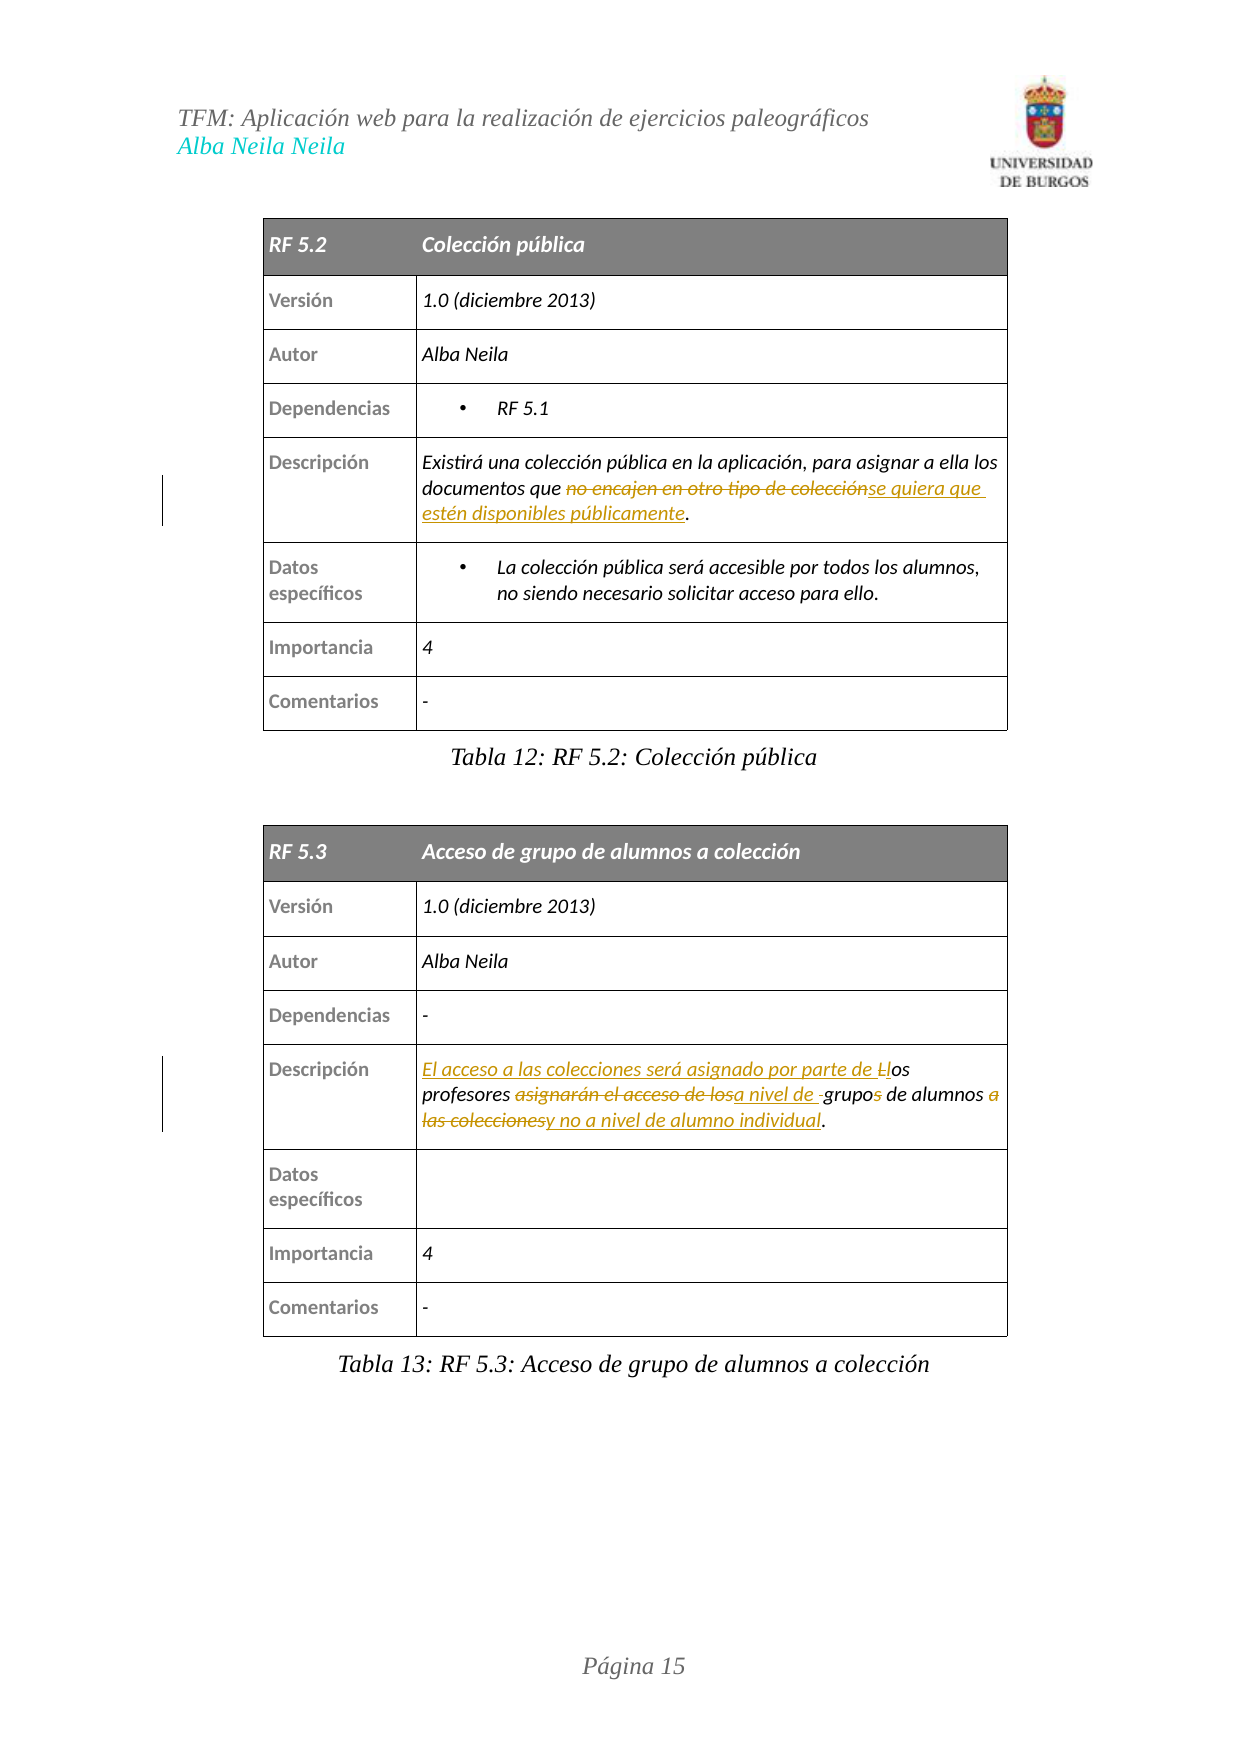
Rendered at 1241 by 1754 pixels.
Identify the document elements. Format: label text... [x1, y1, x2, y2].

table_cell [417, 1150, 1007, 1228]
table_cell Datos específicos [264, 1150, 416, 1228]
table_cell Datos específicos [264, 543, 416, 622]
text Tabla 12: RF 5.2: Colección pública [177, 742, 1092, 771]
table_cell Versión [264, 276, 416, 329]
table_cell 1.0 (diciembre 2013) [417, 276, 1007, 329]
table_cell Alba Neila [417, 330, 1007, 383]
table_cell 1.0 (diciembre 2013) [417, 882, 1007, 936]
table_header Colección pública [416, 219, 1007, 275]
text Tabla 13: RF 5.3: Acceso de grupo de alumnos a colección [177, 1349, 1092, 1377]
table_header Acceso de grupo de alumnos a colección [416, 826, 1007, 881]
table_header RF 5.3 [264, 826, 416, 881]
table_cell - [417, 677, 1007, 730]
table_header RF 5.2 [264, 219, 416, 275]
table_cell Comentarios [264, 677, 416, 730]
table_cell Autor [264, 937, 416, 989]
table_cell RF 5.1 [417, 384, 1007, 437]
table_cell 4 [417, 623, 1007, 676]
table_cell Autor [264, 330, 416, 383]
table_cell Importancia [264, 1229, 416, 1282]
table_cell - [417, 991, 1007, 1044]
table_cell Existirá una colección pública en la aplicación, para asignar a ella los documentos que se quiera que estén disponibles públicamente. [417, 438, 1007, 542]
table_cell 4 [417, 1229, 1007, 1282]
picture [990, 75, 1093, 187]
table_cell Alba Neila [417, 937, 1007, 989]
table_cell Dependencias [264, 384, 416, 437]
table_cell Descripción [264, 438, 416, 542]
table_cell Versión [264, 882, 416, 936]
table_cell Dependencias [264, 991, 416, 1044]
table_cell Descripción [264, 1045, 416, 1148]
table_cell Importancia [264, 623, 416, 676]
table_cell Comentarios [264, 1283, 416, 1336]
table_cell La colección pública será accesible por todos los alumnos, no siendo necesario solicitar acceso para ello. [417, 543, 1007, 622]
table_cell - [417, 1283, 1007, 1336]
table_cell El acceso a las colecciones será asignado por parte de los profesores a nivel de grupo de alumnos y no a nivel de alumno individual. [417, 1045, 1007, 1148]
